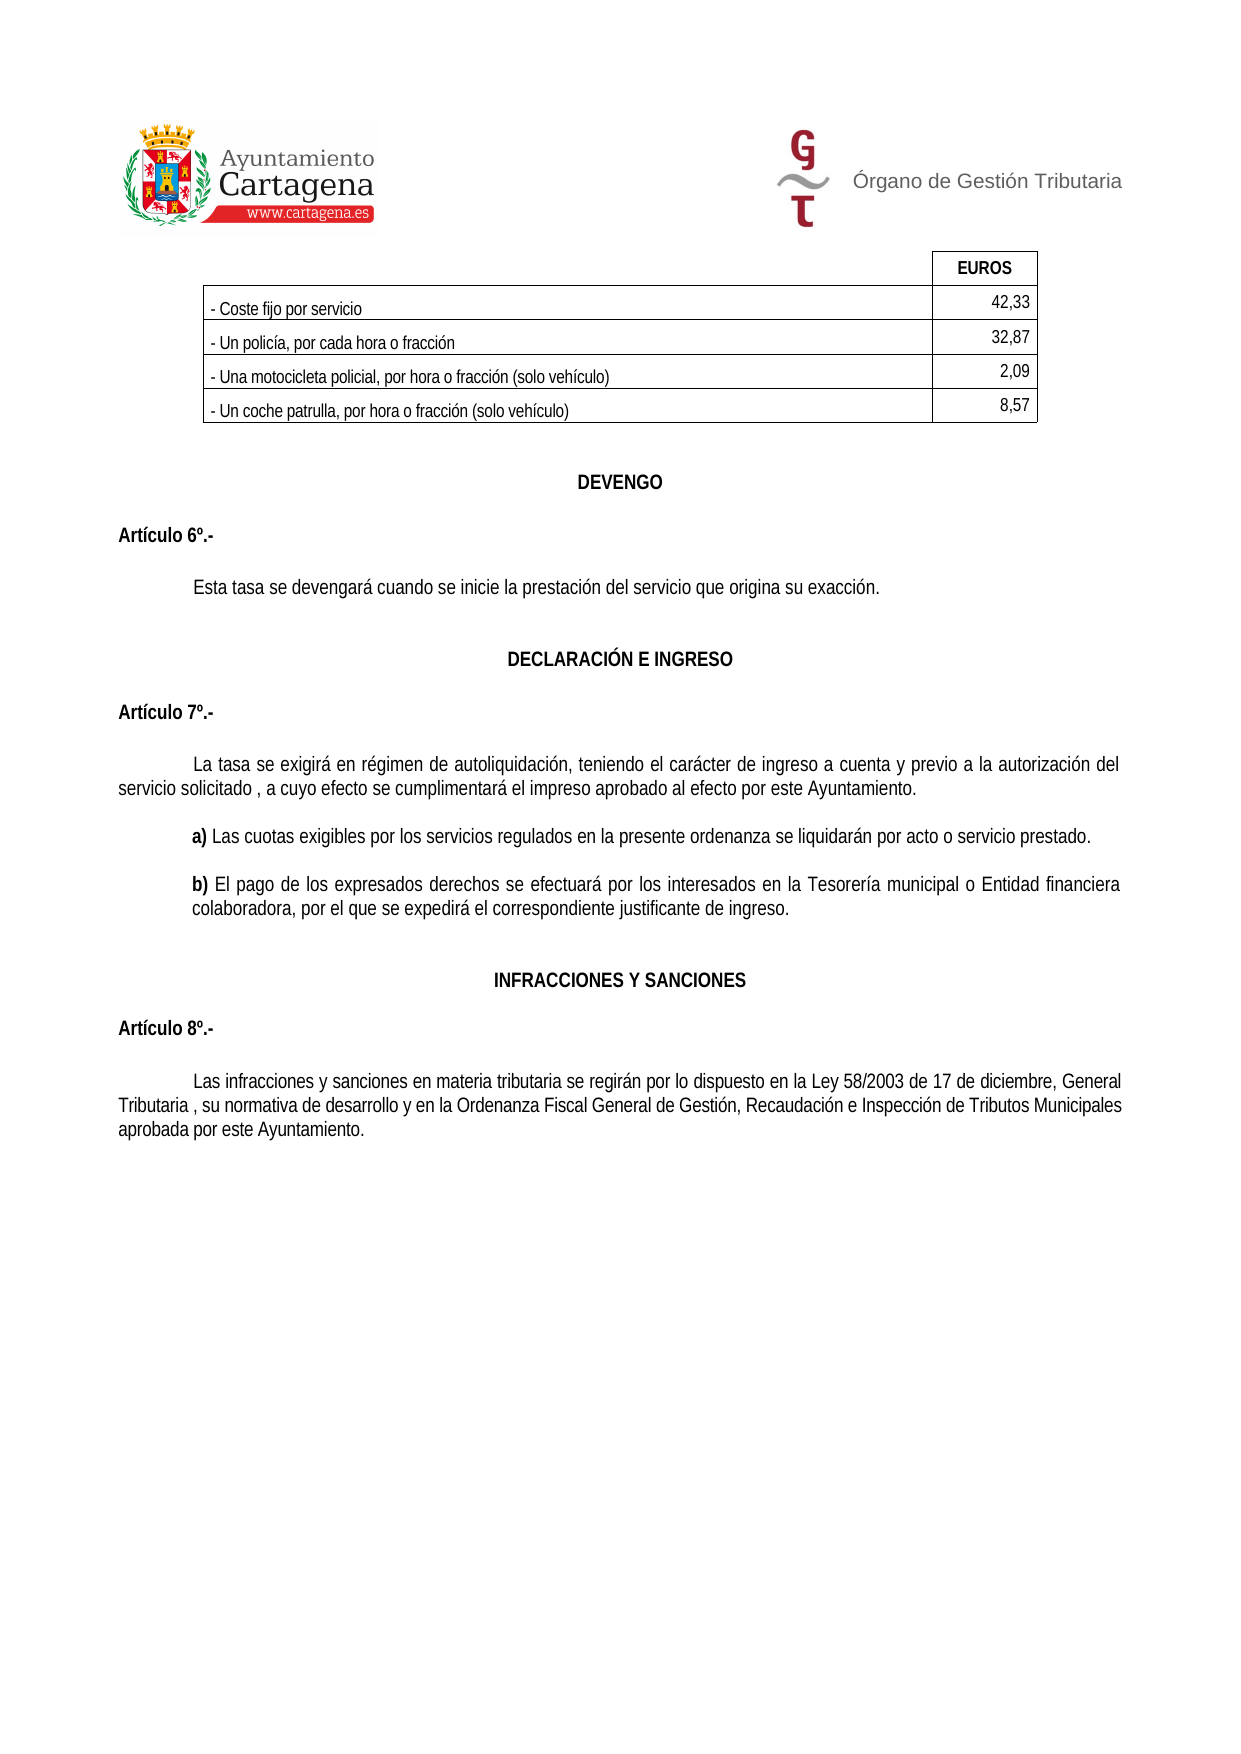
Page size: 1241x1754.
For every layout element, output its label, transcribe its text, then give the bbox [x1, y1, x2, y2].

text Artículo 7º.- [118, 700, 1122, 724]
table_cell 8,57 [933, 389, 1037, 422]
text Artículo 6º.- [118, 523, 1122, 547]
text b) El pago de los expresados derechos se efectuará por los interesados en la Tesorería municipal o Entidad financiera colaboradora, por el que se expedirá el correspondiente justificante de ingreso. [192, 872, 1122, 920]
table_header [203, 251, 932, 285]
table_cell - Un coche patrulla, por hora o fracción (solo vehículo) [204, 389, 932, 422]
text a) Las cuotas exigibles por los servicios regulados en la presente ordenanza se liquidarán por acto o servicio prestado. [192, 824, 1122, 848]
table_cell 32,87 [933, 320, 1037, 353]
table_cell 42,33 [933, 286, 1037, 319]
text Esta tasa se devengará cuando se inicie la prestación del servicio que origina su exacción. [118, 575, 1122, 599]
table_cell - Coste fijo por servicio [204, 286, 932, 319]
subtitle DECLARACIÓN E INGRESO [118, 647, 1122, 671]
text Artículo 8º.- [118, 1016, 1122, 1040]
table_cell - Un policía, por cada hora o fracción [204, 320, 932, 353]
table_cell 2,09 [933, 355, 1037, 388]
picture [117, 119, 379, 236]
table_cell - Una motocicleta policial, por hora o fracción (solo vehículo) [204, 355, 932, 388]
subtitle DEVENGO [118, 470, 1122, 494]
table_header EUROS [933, 252, 1037, 285]
text Las infracciones y sanciones en materia tributaria se regirán por lo dispuesto en la Ley 58/2003 de 17 de diciembre, General Tributaria , su normativa de desarrollo y en la Ordenanza Fiscal General de Gestión, Recaudación e Inspección de Tributos Municipales aprobada por este Ayuntamiento. [118, 1068, 1122, 1140]
text INFRACCIONES Y SANCIONES [118, 968, 1122, 992]
text La tasa se exigirá en régimen de autoliquidación, teniendo el carácter de ingreso a cuenta y previo a la autorización del servicio solicitado , a cuyo efecto se cumplimentará el impreso aprobado al efecto por este Ayuntamiento. [118, 752, 1122, 800]
